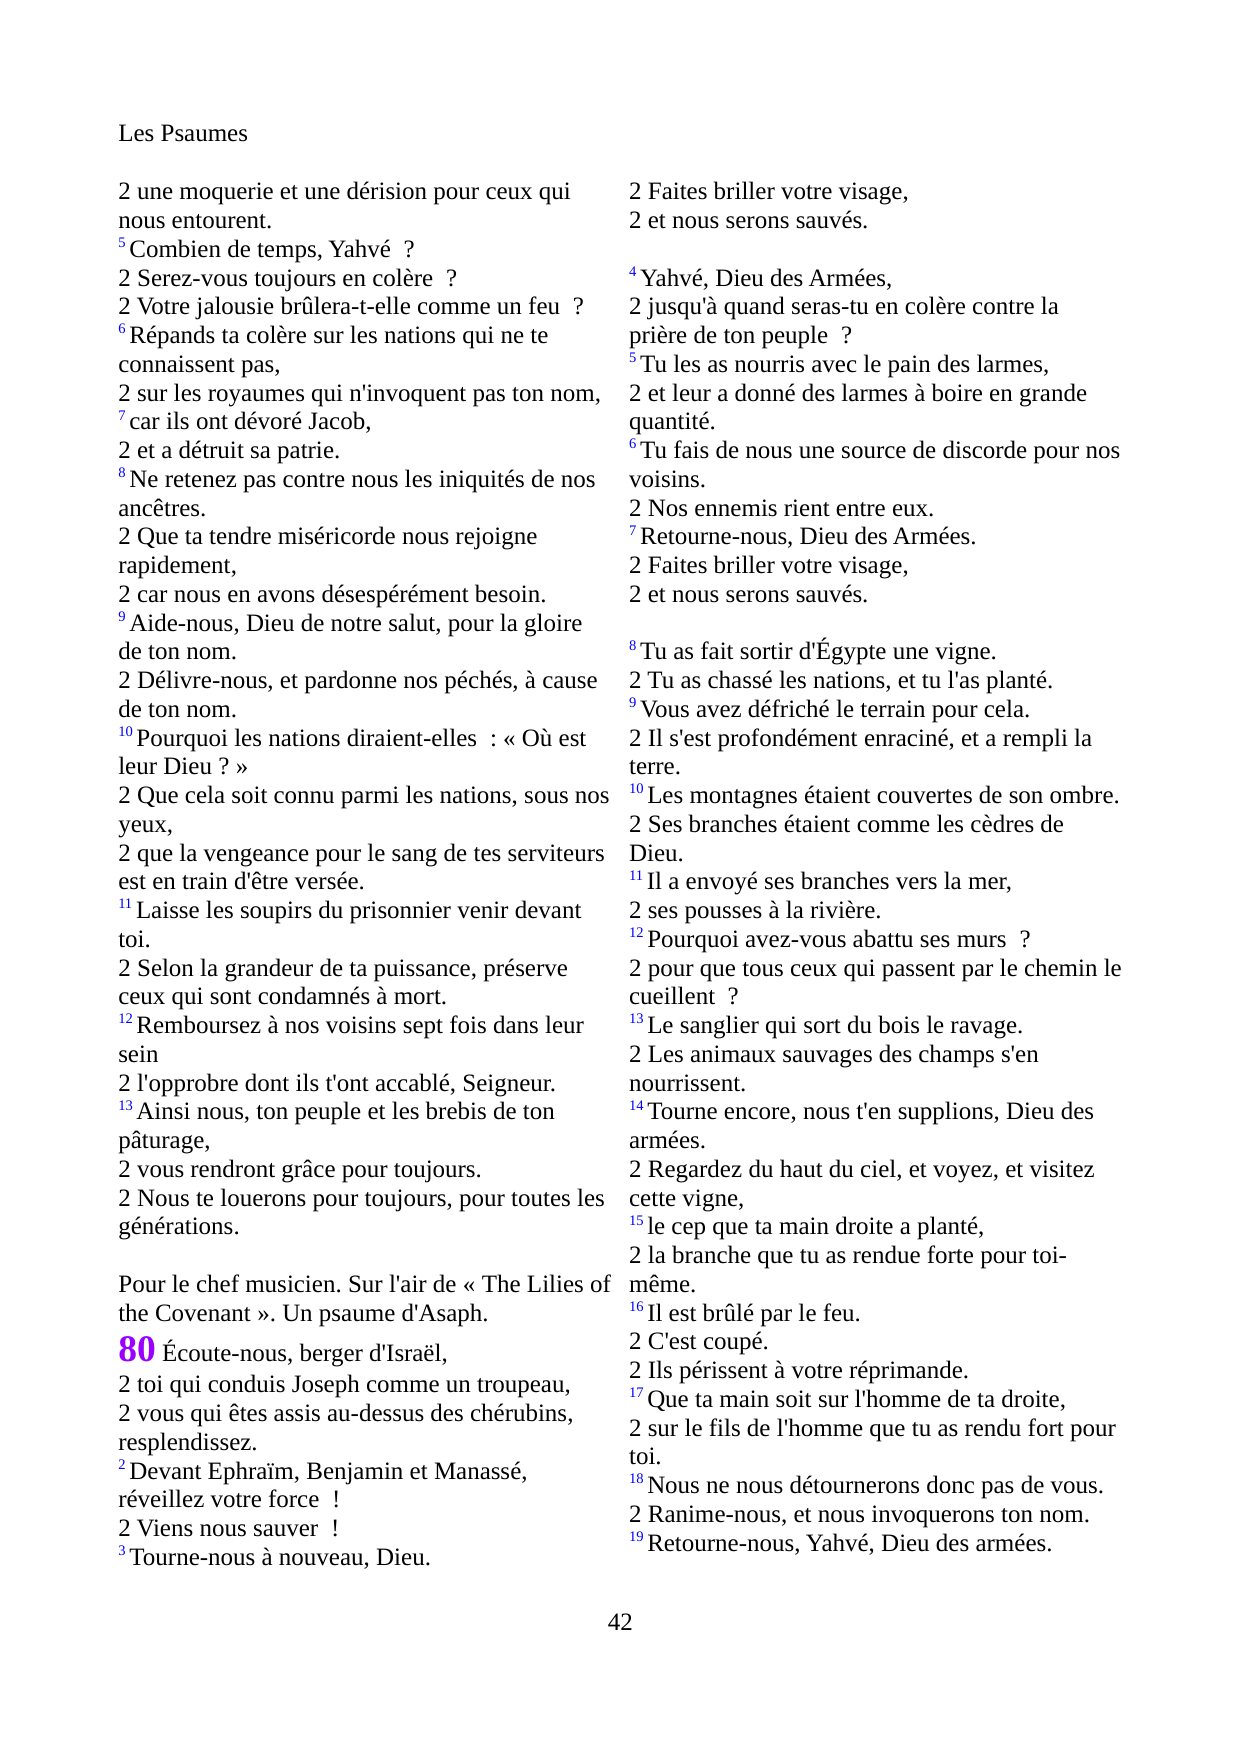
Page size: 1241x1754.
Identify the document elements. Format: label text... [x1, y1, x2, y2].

text 2 Que cela soit connu parmi les nations, sous nos yeux, [118, 780, 611, 838]
text 2 Votre jalousie brûlera-t-elle comme un feu ? [118, 291, 611, 320]
text 18 Nous ne nous détournerons donc pas de vous. [629, 1470, 1122, 1499]
text 2 Serez-vous toujours en colère ? [118, 263, 611, 291]
text 12 Remboursez à nos voisins sept fois dans leur sein [118, 1010, 611, 1068]
text 3 Tourne-nous à nouveau, Dieu. [118, 1542, 611, 1571]
text 11 Laisse les soupirs du prisonnier venir devant toi. [118, 895, 611, 953]
text 16 Il est brûlé par le feu. [629, 1298, 1122, 1326]
text 2 Faites briller votre visage, [629, 550, 1122, 579]
text 2 et leur a donné des larmes à boire en grande quantité. [629, 378, 1122, 435]
text 5 Combien de temps, Yahvé ? [118, 234, 611, 263]
text 80 Écoute-nous, berger d'Israël, [118, 1326, 611, 1369]
text 10 Pourquoi les nations diraient-elles : « Où est leur Dieu ? » [118, 723, 611, 780]
text 2 Tu as chassé les nations, et tu l'as planté. [629, 665, 1122, 694]
text 2 C'est coupé. [629, 1326, 1122, 1355]
text 14 Tourne encore, nous t'en supplions, Dieu des armées. [629, 1096, 1122, 1154]
text 2 Il s'est profondément enraciné, et a rempli la terre. [629, 723, 1122, 780]
text 2 et nous serons sauvés. [629, 579, 1122, 608]
text 11 Il a envoyé ses branches vers la mer, [629, 866, 1122, 895]
text 10 Les montagnes étaient couvertes de son ombre. [629, 780, 1122, 809]
text 2 la branche que tu as rendue forte pour toi-même. [629, 1240, 1122, 1298]
text 2 toi qui conduis Joseph comme un troupeau, [118, 1369, 611, 1398]
text 2 l'opprobre dont ils t'ont accablé, Seigneur. [118, 1068, 611, 1096]
text 2 une moquerie et une dérision pour ceux qui nous entourent. [118, 176, 611, 234]
text 2 pour que tous ceux qui passent par le chemin le cueillent ? [629, 953, 1122, 1010]
text 2 jusqu'à quand seras-tu en colère contre la prière de ton peuple ? [629, 291, 1122, 349]
text 2 que la vengeance pour le sang de tes serviteurs est en train d'être versée. [118, 838, 611, 895]
text 2 Faites briller votre visage, [629, 176, 1122, 205]
text 2 car nous en avons désespérément besoin. [118, 579, 611, 608]
text 2 Viens nous sauver ! [118, 1513, 611, 1542]
text 2 vous qui êtes assis au-dessus des chérubins, resplendissez. [118, 1398, 611, 1456]
text 9 Vous avez défriché le terrain pour cela. [629, 694, 1122, 723]
text 2 et nous serons sauvés. [629, 205, 1122, 234]
text 2 sur le fils de l'homme que tu as rendu fort pour toi. [629, 1413, 1122, 1470]
text 2 Nous te louerons pour toujours, pour toutes les générations. [118, 1183, 611, 1240]
text 8 Ne retenez pas contre nous les iniquités de nos ancêtres. [118, 464, 611, 521]
text 19 Retourne-nous, Yahvé, Dieu des armées. [629, 1528, 1122, 1556]
text 2 Ranime-nous, et nous invoquerons ton nom. [629, 1499, 1122, 1528]
text 2 et a détruit sa patrie. [118, 435, 611, 464]
text 12 Pourquoi avez-vous abattu ses murs ? [629, 924, 1122, 953]
text 8 Tu as fait sortir d'Égypte une vigne. [629, 636, 1122, 665]
text 2 Délivre-nous, et pardonne nos péchés, à cause de ton nom. [118, 665, 611, 723]
text 7 car ils ont dévoré Jacob, [118, 406, 611, 435]
text 2 ses pousses à la rivière. [629, 895, 1122, 924]
text 2 Que ta tendre miséricorde nous rejoigne rapidement, [118, 521, 611, 579]
text 2 Regardez du haut du ciel, et voyez, et visitez cette vigne, [629, 1154, 1122, 1211]
text 6 Tu fais de nous une source de discorde pour nos voisins. [629, 435, 1122, 493]
text 2 Les animaux sauvages des champs s'en nourrissent. [629, 1039, 1122, 1096]
text 2 Ses branches étaient comme les cèdres de Dieu. [629, 809, 1122, 866]
text 5 Tu les as nourris avec le pain des larmes, [629, 349, 1122, 378]
text 17 Que ta main soit sur l'homme de ta droite, [629, 1384, 1122, 1413]
title Pour le chef musicien. Sur l'air de « The Lilies of the Covenant ». Un psaume d'Asaph. [118, 1269, 611, 1326]
text 6 Répands ta colère sur les nations qui ne te connaissent pas, [118, 320, 611, 378]
text 2 sur les royaumes qui n'invoquent pas ton nom, [118, 378, 611, 406]
text 2 Nos ennemis rient entre eux. [629, 493, 1122, 521]
text 13 Le sanglier qui sort du bois le ravage. [629, 1010, 1122, 1039]
text 2 Selon la grandeur de ta puissance, préserve ceux qui sont condamnés à mort. [118, 953, 611, 1010]
text 9 Aide-nous, Dieu de notre salut, pour la gloire de ton nom. [118, 608, 611, 665]
text 13 Ainsi nous, ton peuple et les brebis de ton pâturage, [118, 1096, 611, 1154]
text 2 Ils périssent à votre réprimande. [629, 1355, 1122, 1384]
text 15 le cep que ta main droite a planté, [629, 1211, 1122, 1240]
text 2 vous rendront grâce pour toujours. [118, 1154, 611, 1183]
text 2 Devant Ephraïm, Benjamin et Manassé, réveillez votre force ! [118, 1456, 611, 1513]
text 7 Retourne-nous, Dieu des Armées. [629, 521, 1122, 550]
text 4 Yahvé, Dieu des Armées, [629, 263, 1122, 291]
